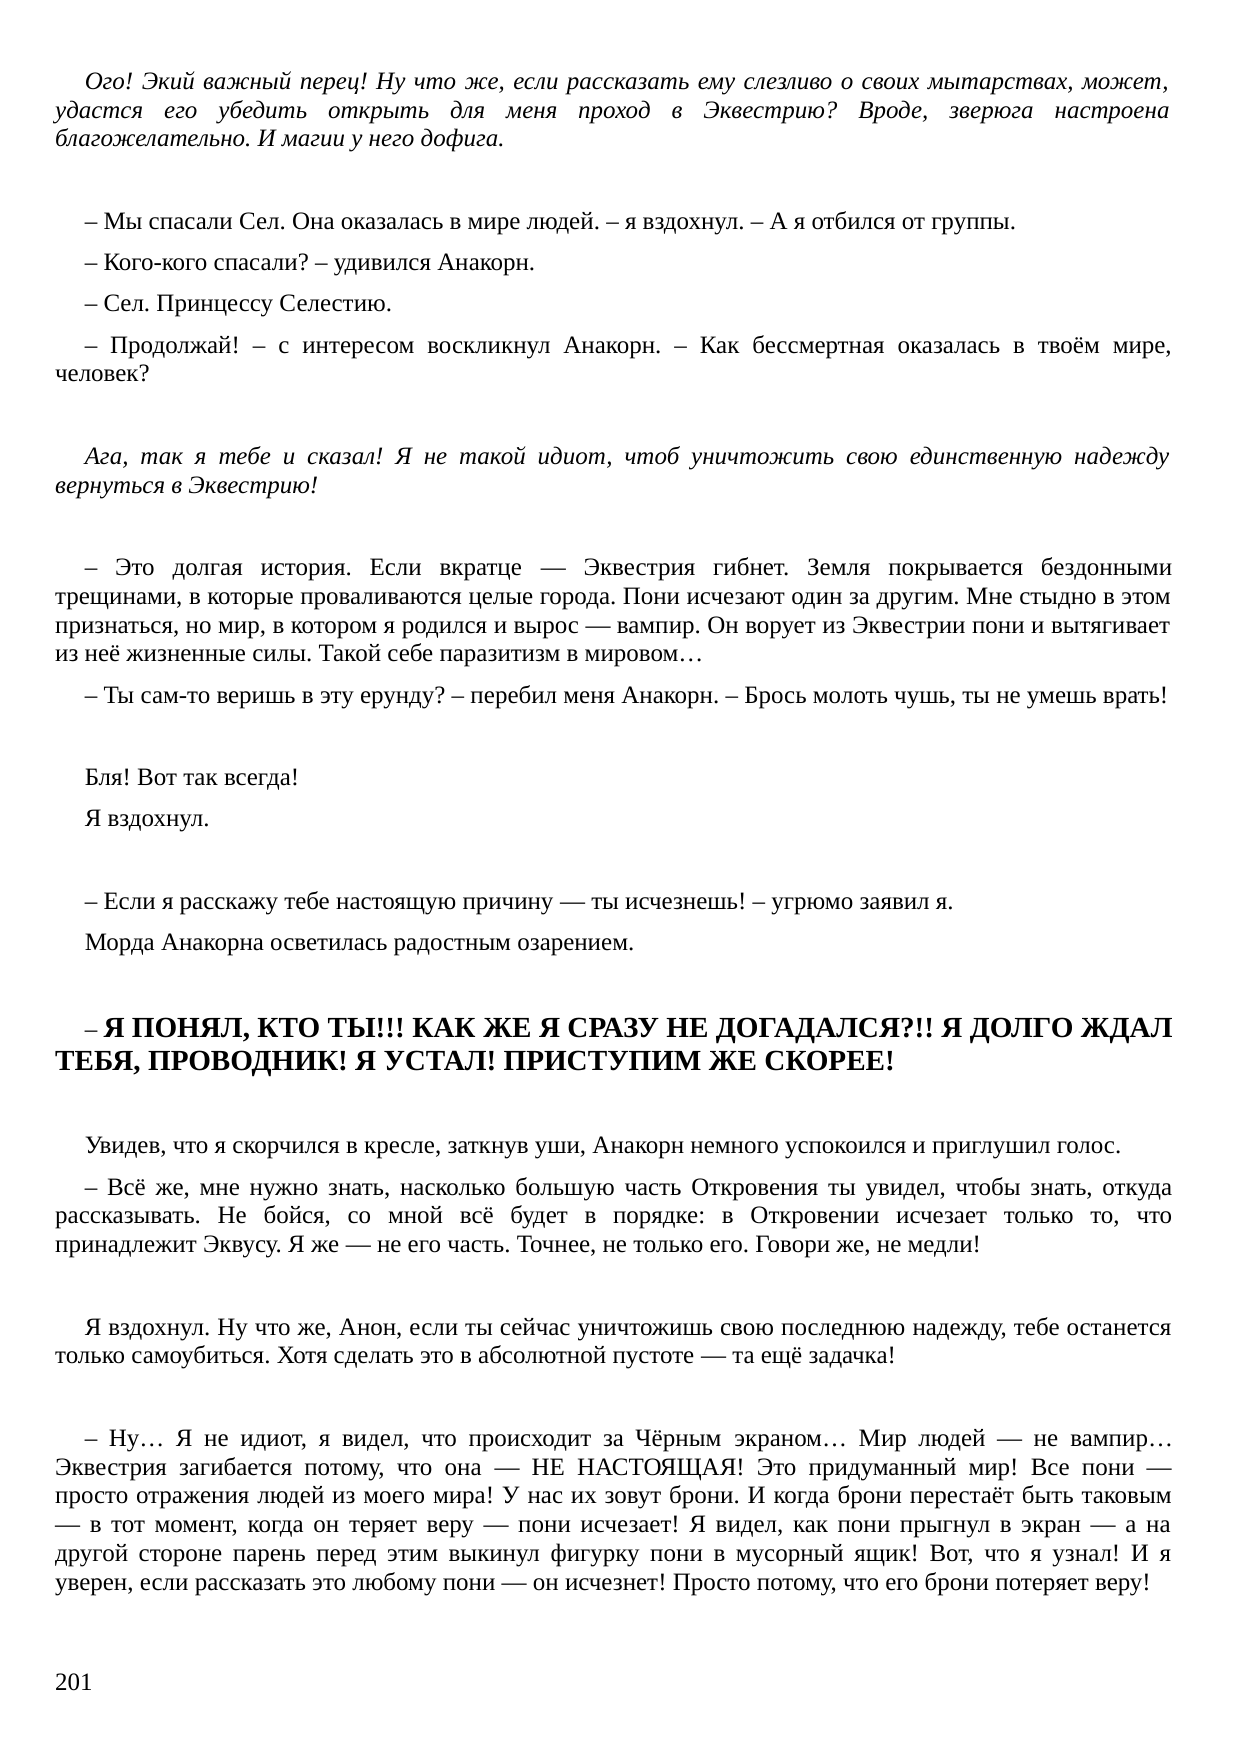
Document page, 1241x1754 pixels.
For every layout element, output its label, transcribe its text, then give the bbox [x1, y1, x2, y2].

text – Мы спасали Сел. Она оказалась в мире людей. – я вздохнул. – А я отбился от группы. [55, 206, 1173, 235]
text Увидев, что я скорчился в кресле, заткнув уши, Анакорн немного успокоился и приглушил голос. [55, 1131, 1173, 1159]
text – Всё же, мне нужно знать, насколько большую часть Откровения ты увидел, чтобы знать, откуда рассказывать. Не бойся, со мной всё будет в порядке: в Откровении исчезает только то, что принадлежит Эквусу. Я же — не его часть. Точнее, не только его. Говори же, не медли! [55, 1172, 1173, 1258]
text – Я ПОНЯЛ, КТО ТЫ!!! КАК ЖЕ Я СРАЗУ НЕ ДОГАДАЛСЯ?!! Я ДОЛГО ЖДАЛ ТЕБЯ, ПРОВОДНИК! Я УСТАЛ! ПРИСТУПИМ ЖЕ СКОРЕЕ! [55, 1010, 1173, 1077]
text – Кого-кого спасали? – удивился Анакорн. [55, 247, 1173, 276]
text Бля! Вот так всегда! [55, 762, 1173, 791]
text – Ну… Я не идиот, я видел, что происходит за Чёрным экраном… Мир людей — не вампир… Эквестрия загибается потому, что она — НЕ НАСТОЯЩАЯ! Это придуманный мир! Все пони — просто отражения людей из моего мира! У нас их зовут брони. И когда брони перестаёт быть таковым — в тот момент, когда он теряет веру — пони исчезает! Я видел, как пони прыгнул в экран — а на другой стороне парень перед этим выкинул фигурку пони в мусорный ящик! Вот, что я узнал! И я уверен, если рассказать это любому пони — он исчезнет! Просто потому, что его брони потеряет веру! [55, 1423, 1173, 1596]
text Морда Анакорна осветилась радостным озарением. [55, 927, 1173, 956]
text Ого! Экий важный перец! Ну что же, если рассказать ему слезливо о своих мытарствах, может, удастся его убедить открыть для меня проход в Эквестрию? Вроде, зверюга настроена благожелательно. И магии у него дофига. [55, 66, 1173, 152]
text Я вздохнул. [55, 803, 1173, 832]
text – Продолжай! – с интересом воскликнул Анакорн. – Как бессмертная оказалась в твоём мире, человек? [55, 330, 1173, 387]
text – Это долгая история. Если вкратце — Эквестрия гибнет. Земля покрывается бездонными трещинами, в которые проваливаются целые города. Пони исчезают один за другим. Мне стыдно в этом признаться, но мир, в котором я родился и вырос — вампир. Он ворует из Эквестрии пони и вытягивает из неё жизненные силы. Такой себе паразитизм в мировом… [55, 552, 1173, 667]
text – Сел. Принцессу Селестию. [55, 288, 1173, 317]
text – Ты сам-то веришь в эту ерунду? – перебил меня Анакорн. – Брось молоть чушь, ты не умешь врать! [55, 680, 1173, 708]
text Я вздохнул. Ну что же, Анон, если ты сейчас уничтожишь свою последнюю надежду, тебе останется только самоубиться. Хотя сделать это в абсолютной пустоте — та ещё задачка! [55, 1312, 1173, 1369]
text – Если я расскажу тебе настоящую причину — ты исчезнешь! – угрюмо заявил я. [55, 886, 1173, 915]
text Ага, так я тебе и сказал! Я не такой идиот, чтоб уничтожить свою единственную надежду вернуться в Эквестрию! [55, 441, 1173, 498]
